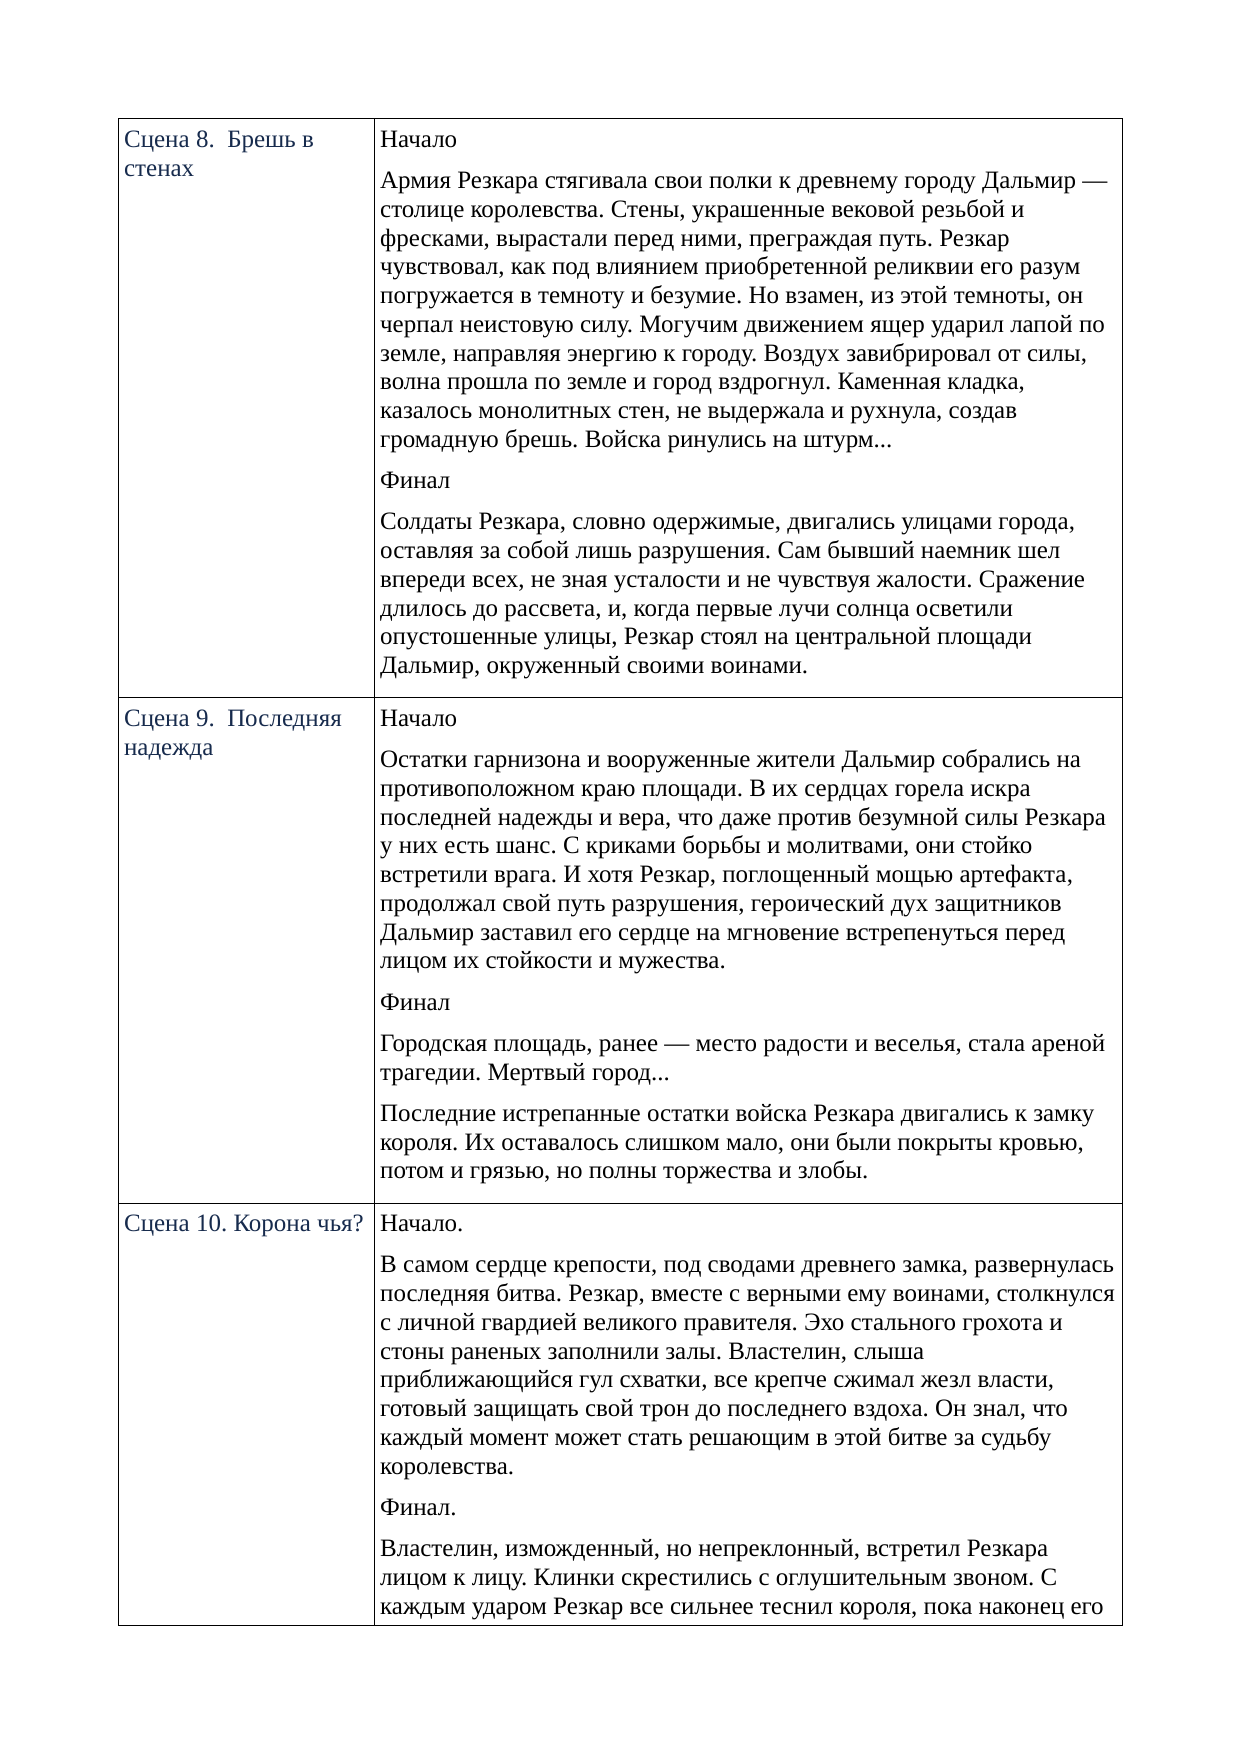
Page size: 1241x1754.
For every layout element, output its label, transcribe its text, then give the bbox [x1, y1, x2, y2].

table_cell Начало Остатки гарнизона и вооруженные жители Дальмир собрались на противоположном краю площади. В их сердцах горела искра последней надежды и вера, что даже против безумной силы Резкара у них есть шанс. С криками борьбы и молитвами, они стойко встретили врага. И хотя Резкар, поглощенный мощью артефакта, продолжал свой путь разрушения, героический дух защитников Дальмир заставил его сердце на мгновение встрепенуться перед лицом их стойкости и мужества. Финал Городская площадь, ранее — место радости и веселья, стала ареной трагедии. Мертвый город... Последние истрепанные остатки войска Резкара двигались к замку короля. Их оставалось слишком мало, они были покрыты кровью, потом и грязью, но полны торжества и злобы. [375, 698, 1122, 1202]
table_cell Сцена 8. Брешь в стенах [119, 119, 374, 697]
table_cell Сцена 10. Корона чья? [119, 1204, 374, 1625]
table_cell Начало Армия Резкара стягивала свои полки к древнему городу Дальмир — столице королевства. Стены, украшенные вековой резьбой и фресками, вырастали перед ними, преграждая путь. Резкар чувствовал, как под влиянием приобретенной реликвии его разум погружается в темноту и безумие. Но взамен, из этой темноты, он черпал неистовую силу. Могучим движением ящер ударил лапой по земле, направляя энергию к городу. Воздух завибрировал от силы, волна прошла по земле и город вздрогнул. Каменная кладка, казалось монолитных стен, не выдержала и рухнула, создав громадную брешь. Войска ринулись на штурм... Финал Солдаты Резкара, словно одержимые, двигались улицами города, оставляя за собой лишь разрушения. Сам бывший наемник шел впереди всех, не зная усталости и не чувствуя жалости. Сражение длилось до рассвета, и, когда первые лучи солнца осветили опустошенные улицы, Резкар стоял на центральной площади Дальмир, окруженный своими воинами. [375, 119, 1122, 697]
table_cell Начало. В самом сердце крепости, под сводами древнего замка, развернулась последняя битва. Резкар, вместе с верными ему воинами, столкнулся с личной гвардией великого правителя. Эхо стального грохота и стоны раненых заполнили залы. Властелин, слыша приближающийся гул схватки, все крепче сжимал жезл власти, готовый защищать свой трон до последнего вздоха. Он знал, что каждый момент может стать решающим в этой битве за судьбу королевства. Финал. Властелин, изможденный, но непреклонный, встретил Резкара лицом к лицу. Клинки скрестились с оглушительным звоном. С каждым ударом Резкар все сильнее теснил короля, пока наконец его [375, 1204, 1122, 1625]
table_cell Сцена 9. Последняя надежда [119, 698, 374, 1202]
